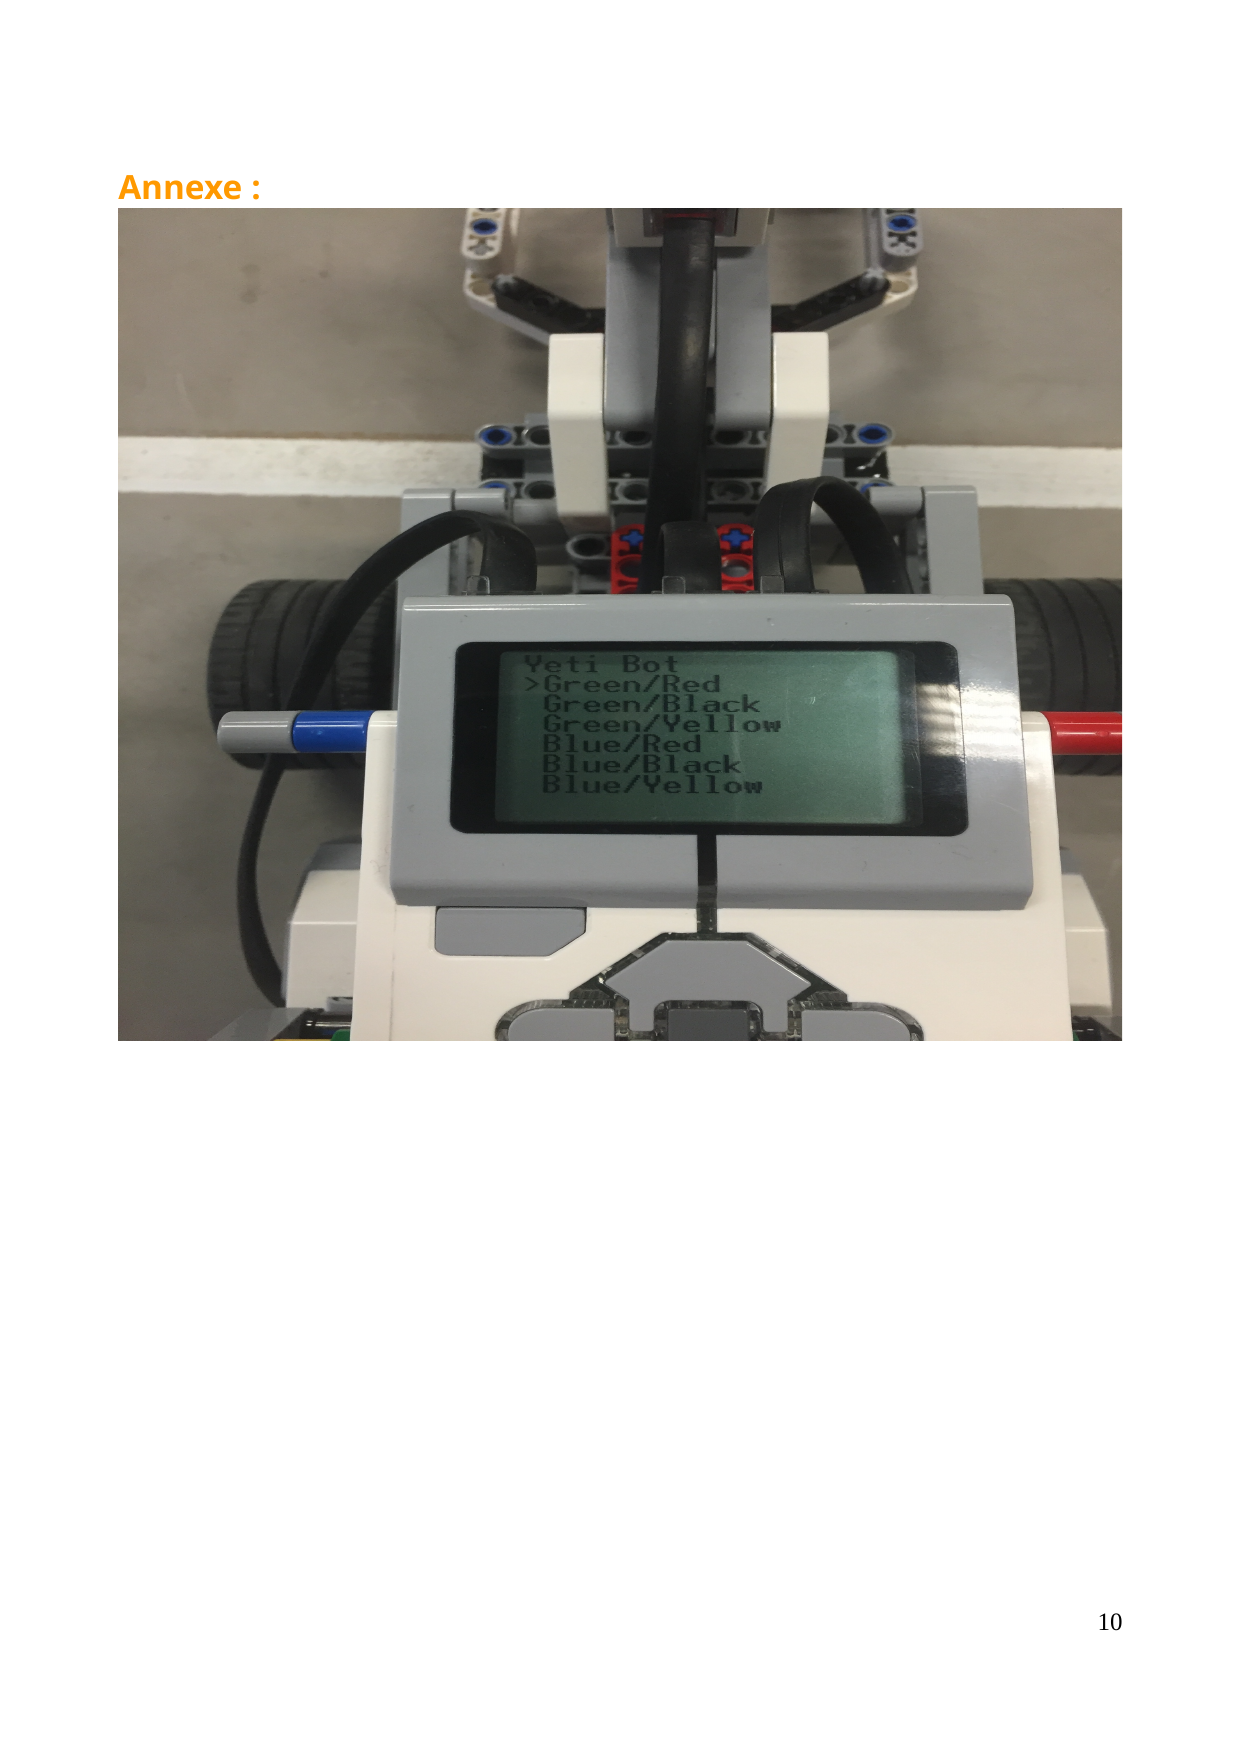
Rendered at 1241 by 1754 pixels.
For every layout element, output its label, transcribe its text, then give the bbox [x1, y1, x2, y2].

picture [118, 208, 1123, 1041]
text Annexe : [118, 163, 1122, 208]
